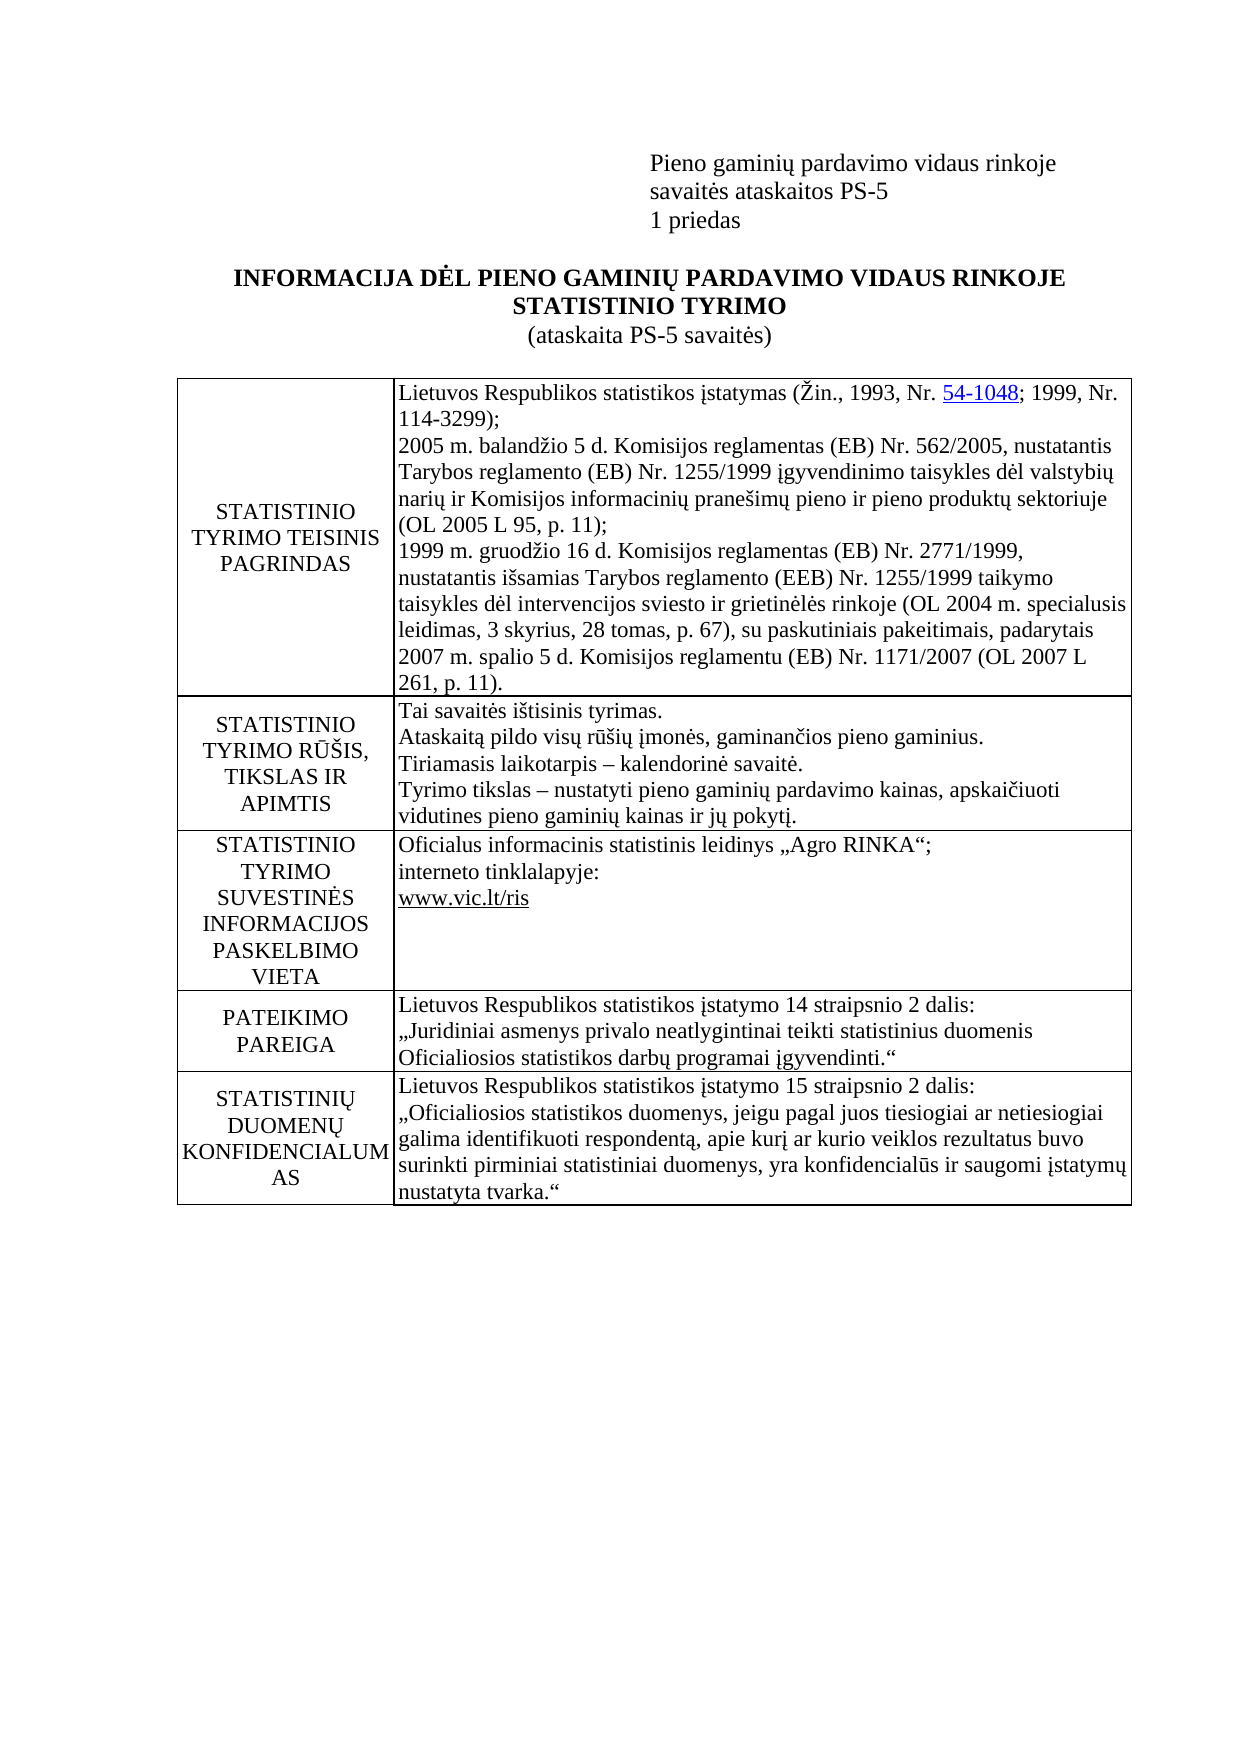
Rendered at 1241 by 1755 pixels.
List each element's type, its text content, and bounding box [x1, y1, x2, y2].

text Pieno gaminių pardavimo vidaus rinkoje savaitės ataskaitos PS-5 [649, 148, 1122, 205]
table_cell Tai savaitės ištisinis tyrimas. Ataskaitą pildo visų rūšių įmonės, gaminančios pieno gaminius. Tiriamasis laikotarpis – kalendorinė savaitė. Tyrimo tikslas – nustatyti pieno gaminių pardavimo kainas, apskaičiuoti vidutines pieno gaminių kainas ir jų pokytį. [395, 697, 1131, 830]
table_cell STATISTINIŲ DUOMENŲ KONFIDENCIALUMAS [178, 1072, 393, 1204]
text (ataskaita PS-5 savaitės) [177, 320, 1122, 349]
text INFORMACIJA DĖL PIENO GAMINIŲ PARDAVIMO VIDAUS RINKOJE STATISTINIO TYRIMO [177, 263, 1122, 320]
table_cell PATEIKIMO PAREIGA [178, 991, 393, 1071]
table_header STATISTINIO TYRIMO TEISINIS PAGRINDAS [178, 379, 393, 695]
table_cell Oficialus informacinis statistinis leidinys „Agro RINKA“; interneto tinklalapyje: www.vic.lt/ris [395, 831, 1131, 989]
table_cell STATISTINIO TYRIMO RŪŠIS, TIKSLAS IR APIMTIS [178, 697, 393, 830]
text 1 priedas [649, 205, 1122, 234]
table_cell Lietuvos Respublikos statistikos įstatymo 14 straipsnio 2 dalis: „Juridiniai asmenys privalo neatlygintinai teikti statistinius duomenis Oficialiosios statistikos darbų programai įgyvendinti.“ [395, 991, 1131, 1071]
